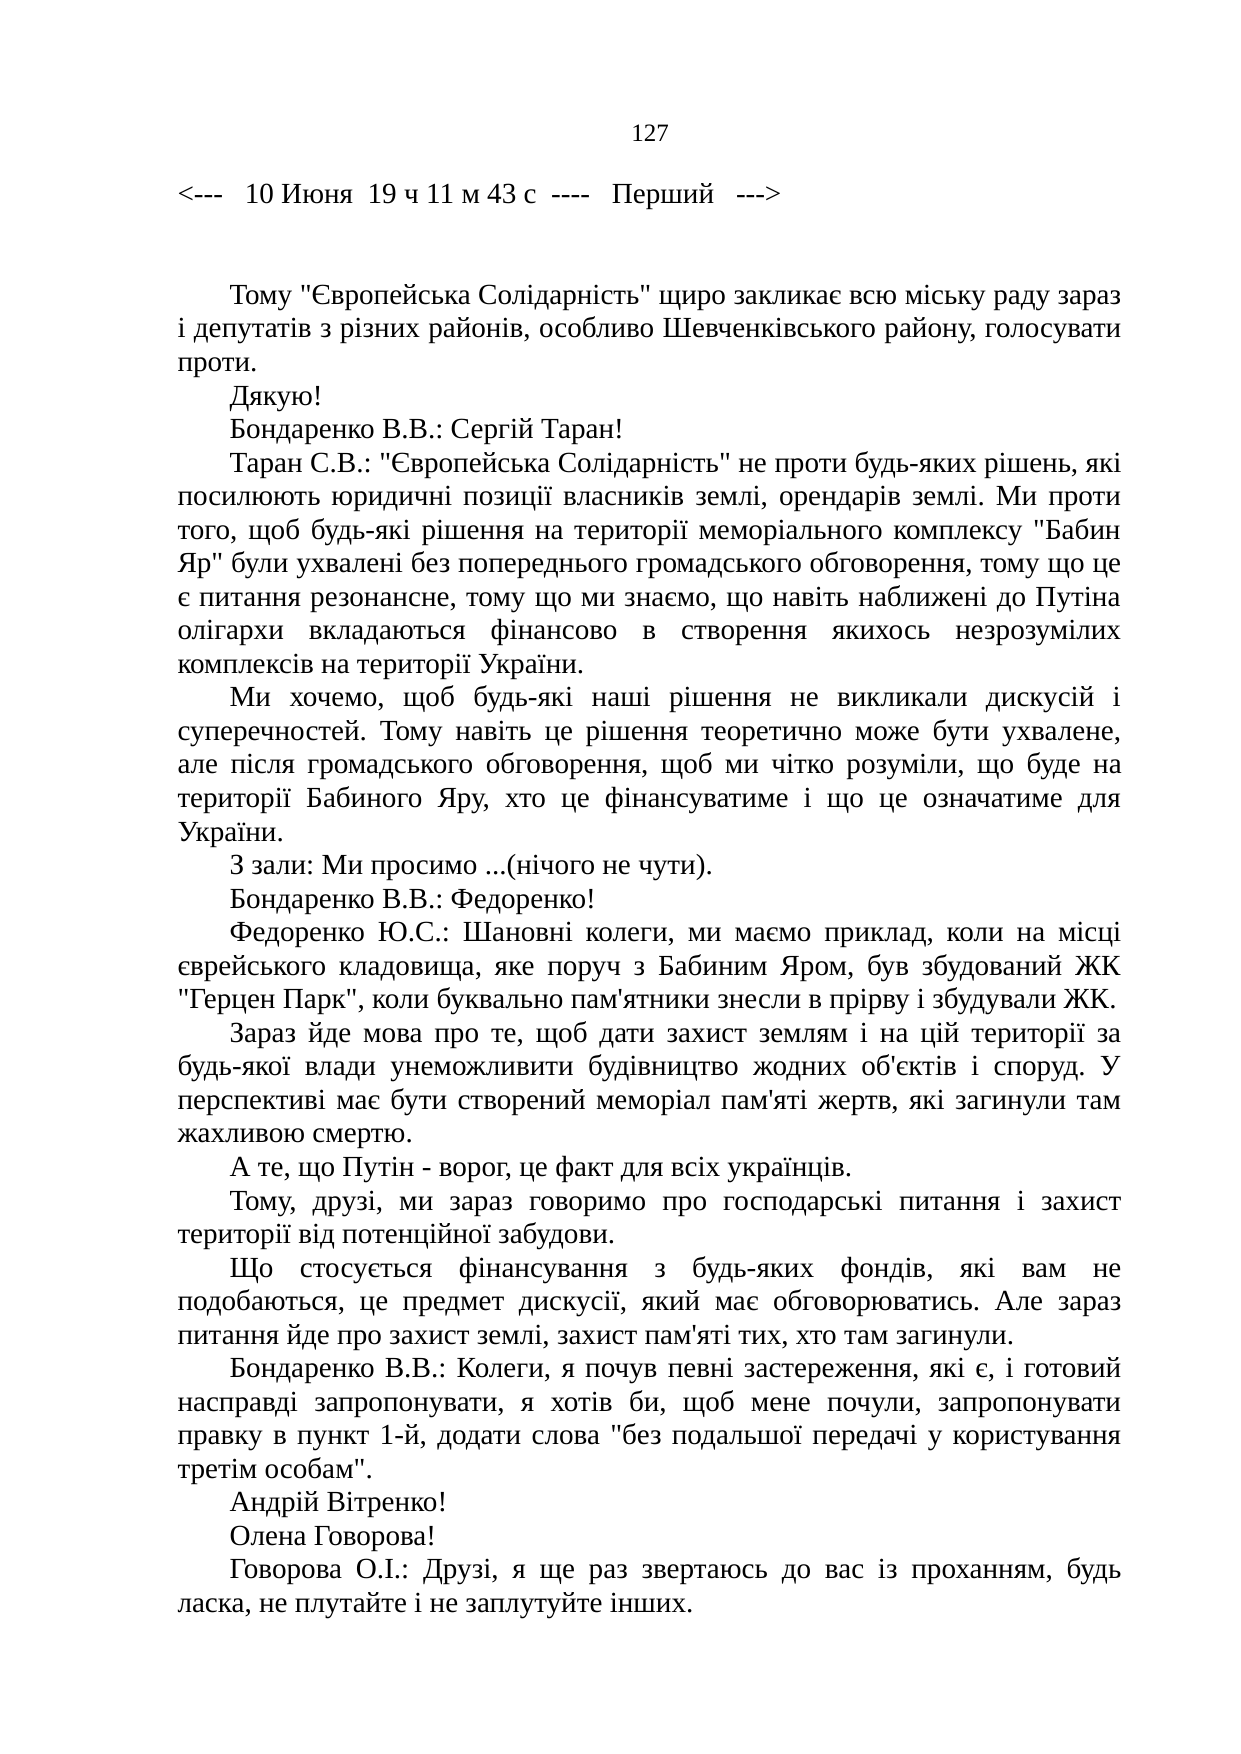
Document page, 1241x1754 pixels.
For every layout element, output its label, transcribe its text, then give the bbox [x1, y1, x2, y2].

text Олена Говорова! [177, 1518, 1122, 1552]
text <--- 10 Июня 19 ч 11 м 43 с ---- Перший ---> [177, 176, 1122, 210]
text Андрій Вітренко! [177, 1484, 1122, 1518]
text Говорова О.І.: Друзі, я ще раз звертаюсь до вас із проханням, будь ласка, не плутайте і не заплутуйте інших. [177, 1552, 1122, 1619]
text Тому "Європейська Солідарність" щиро закликає всю міську раду зараз і депутатів з різних районів, особливо Шевченківського району, голосувати проти. [177, 277, 1122, 378]
text Федоренко Ю.С.: Шановні колеги, ми маємо приклад, коли на місці єврейського кладовища, яке поруч з Бабиним Яром, був збудований ЖК "Герцен Парк", коли буквально пам'ятники знесли в прірву і збудували ЖК. [177, 914, 1122, 1015]
text Тому, друзі, ми зараз говоримо про господарські питання і захист території від потенційної забудови. [177, 1183, 1122, 1250]
text Таран С.В.: "Європейська Солідарність" не проти будь-яких рішень, які посилюють юридичні позиції власників землі, орендарів землі. Ми проти того, щоб будь-які рішення на території меморіального комплексу "Бабин Яр" були ухвалені без попереднього громадського обговорення, тому що це є питання резонансне, тому що ми знаємо, що навіть наближені до Путіна олігархи вкладаються фінансово в створення якихось незрозумілих комплексів на території України. [177, 445, 1122, 679]
text А те, що Путін - ворог, це факт для всіх українців. [177, 1149, 1122, 1183]
text З зали: Ми просимо ...(нічого не чути). [177, 847, 1122, 881]
text Що стосується фінансування з будь-яких фондів, які вам не подобаються, це предмет дискусії, який має обговорюватись. Але зараз питання йде про захист землі, захист пам'яті тих, хто там загинули. [177, 1250, 1122, 1350]
text Бондаренко В.В.: Колеги, я почув певні застереження, які є, і готовий насправді запропонувати, я хотів би, щоб мене почули, запропонувати правку в пункт 1-й, додати слова "без подальшої передачі у користування третім особам". [177, 1350, 1122, 1484]
text Зараз йде мова про те, щоб дати захист землям і на цій території за будь-якої влади унеможливити будівництво жодних об'єктів і споруд. У перспективі має бути створений меморіал пам'яті жертв, які загинули там жахливою смертю. [177, 1015, 1122, 1149]
text Дякую! [177, 378, 1122, 411]
text Бондаренко В.В.: Сергій Таран! [177, 411, 1122, 445]
text Ми хочемо, щоб будь-які наші рішення не викликали дискусій і суперечностей. Тому навіть це рішення теоретично може бути ухвалене, але після громадського обговорення, щоб ми чітко розуміли, що буде на території Бабиного Яру, хто це фінансуватиме і що це означатиме для України. [177, 679, 1122, 847]
text Бондаренко В.В.: Федоренко! [177, 881, 1122, 914]
